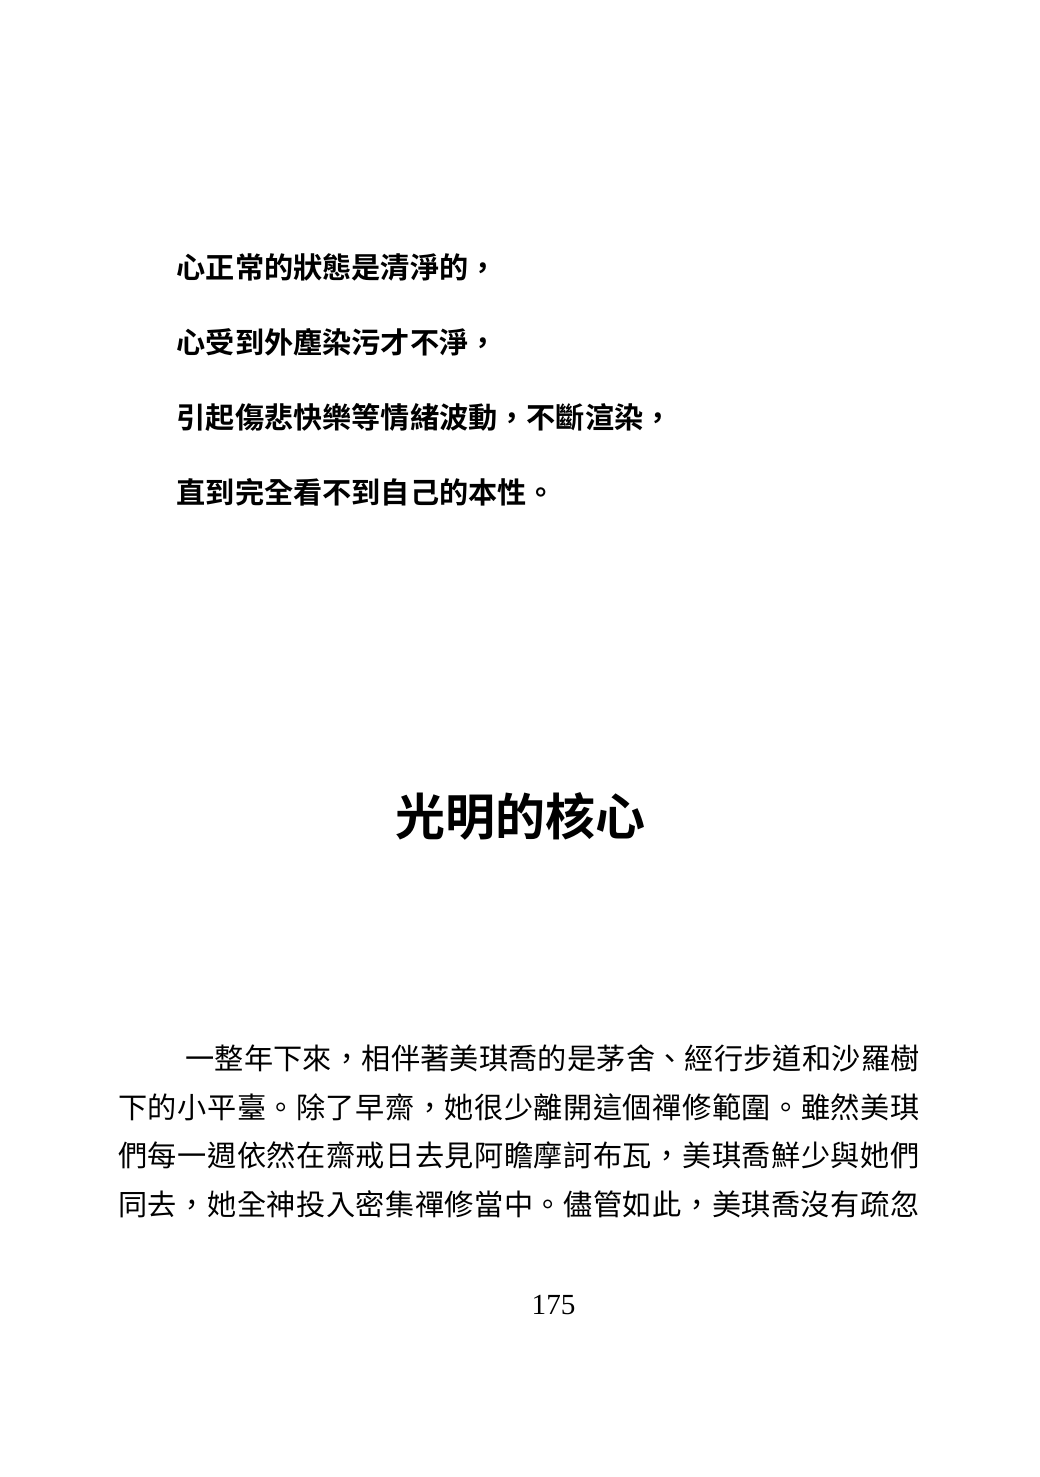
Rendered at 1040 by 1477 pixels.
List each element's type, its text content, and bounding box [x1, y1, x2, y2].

text 心正常的狀態是清淨的， [118, 245, 921, 287]
text 一整年下來，相伴著美琪喬的是茅舍、經行步道和沙羅樹下的小平臺。除了早齋，她很少離開這個禪修範圍。雖然美琪們每一週依然在齋戒日去見阿瞻摩訶布瓦，美琪喬鮮少與她們同去，她全神投入密集禪修當中。儘管如此，美琪喬沒有疏忽 [118, 1036, 921, 1224]
subtitle 光明的核心 [118, 777, 921, 849]
text 直到完全看不到自己的本性。 [118, 469, 921, 512]
text 心受到外塵染污才不淨， [118, 320, 921, 362]
text 引起傷悲快樂等情緒波動，不斷渲染， [118, 394, 921, 437]
